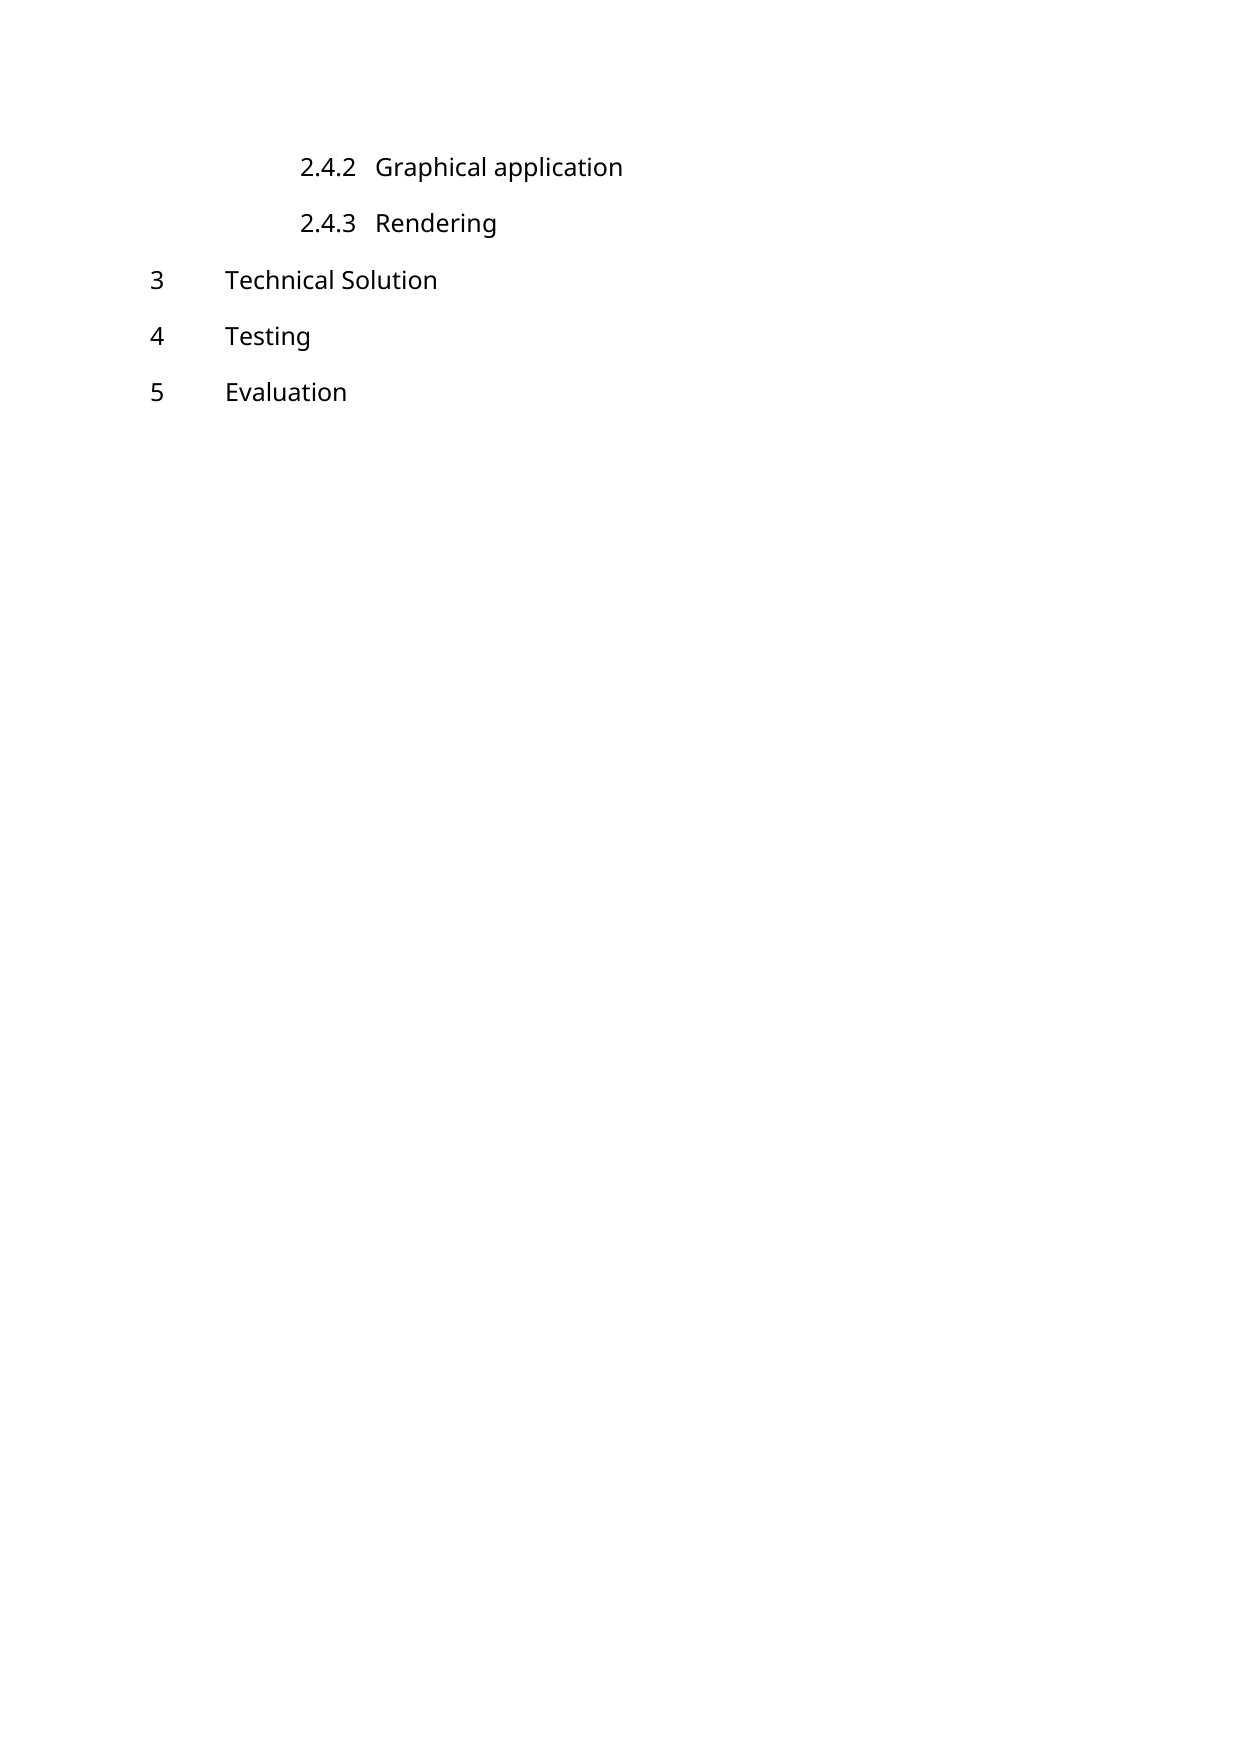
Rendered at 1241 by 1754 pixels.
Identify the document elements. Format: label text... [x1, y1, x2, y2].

text 4 Testing [150, 318, 1090, 352]
text 2.4.3 Rendering [150, 206, 1090, 240]
text 3 Technical Solution [150, 262, 1090, 296]
text 5 Evaluation [150, 374, 1090, 409]
text 2.4.2 Graphical application [150, 150, 1090, 184]
